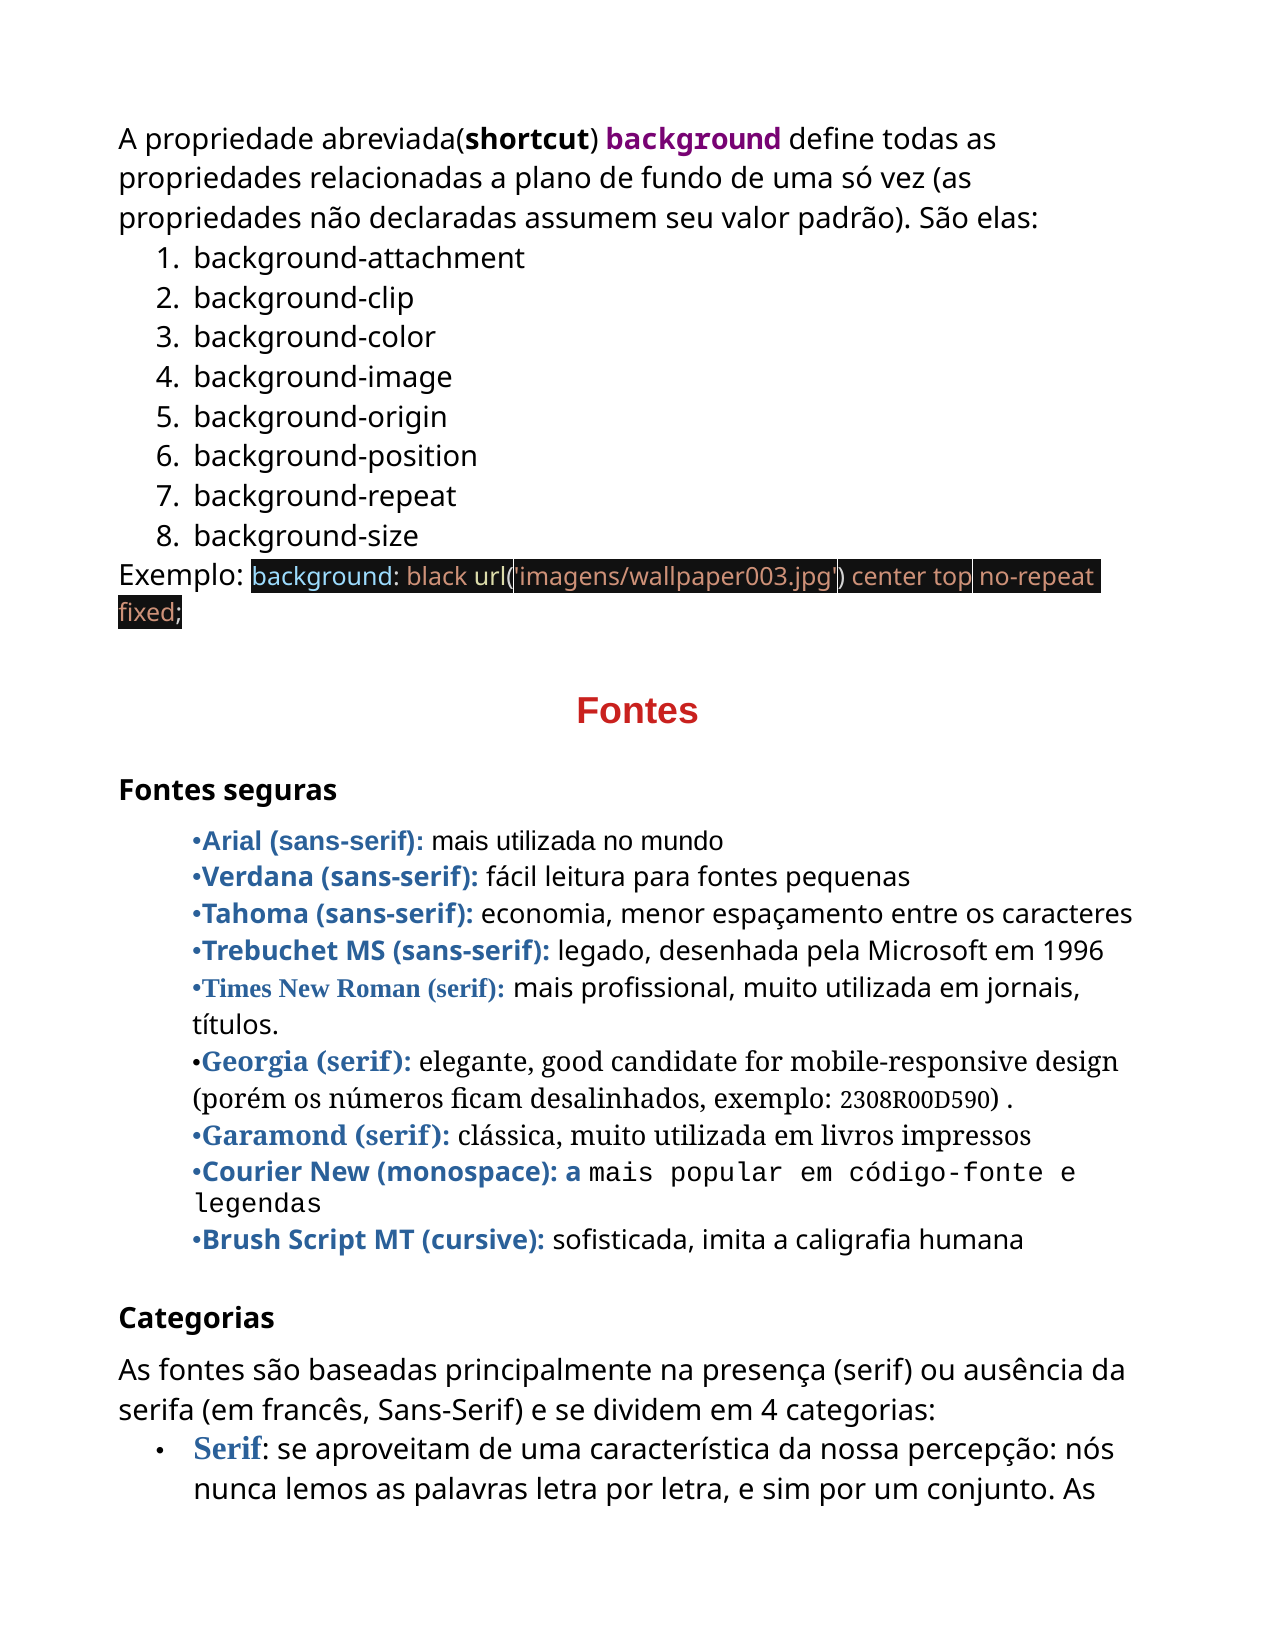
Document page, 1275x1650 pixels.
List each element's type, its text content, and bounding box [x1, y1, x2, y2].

list Brush Script MT (cursive): sofisticada, imita a caligrafia humana [118, 1221, 1157, 1257]
list Arial (sans-serif): mais utilizada no mundo [118, 821, 1157, 858]
list background-repeat [156, 475, 1157, 515]
list background-color [156, 317, 1157, 356]
list Verdana (sans-serif): fácil leitura para fontes pequenas [118, 858, 1157, 895]
list Times New Roman (serif): mais profissional, muito utilizada em jornais, títulos. [118, 968, 1157, 1042]
subtitle Fontes seguras [118, 769, 1157, 808]
list background-origin [156, 396, 1157, 436]
list background-clip [156, 277, 1157, 317]
text Exemplo: background: black url('imagens/wallpaper003.jpg') center top no-repeat fixed; [118, 555, 1157, 629]
text As fontes são baseadas principalmente na presença (serif) ou ausência da serifa (em francês, Sans-Serif) e se dividem em 4 categorias: [118, 1349, 1157, 1429]
list background-attachment [156, 237, 1157, 277]
list background-image [156, 356, 1157, 396]
subtitle Fontes [118, 688, 1157, 731]
text A propriedade abreviada(shortcut) background define todas as propriedades relacionadas a plano de fundo de uma só vez (as propriedades não declaradas assumem seu valor padrão). São elas: [118, 118, 1157, 237]
list Courier New (monospace): a mais popular em código-fonte e legendas [118, 1153, 1157, 1221]
list background-position [156, 436, 1157, 475]
list Trebuchet MS (sans-serif): legado, desenhada pela Microsoft em 1996 [118, 932, 1157, 968]
list Georgia (serif): elegante, good candidate for mobile-responsive design (porém os números ficam desalinhados, exemplo: 2308R00D590) . [118, 1042, 1157, 1116]
list background-size [156, 515, 1157, 555]
list Serif: se aproveitam de uma característica da nossa percepção: nós nunca lemos as palavras letra por letra, e sim por um conjunto. As [156, 1429, 1157, 1508]
subtitle Categorias [118, 1297, 1157, 1337]
list Garamond (serif): clássica, muito utilizada em livros impressos [118, 1116, 1157, 1153]
list Tahoma (sans-serif): economia, menor espaçamento entre os caracteres [118, 895, 1192, 932]
